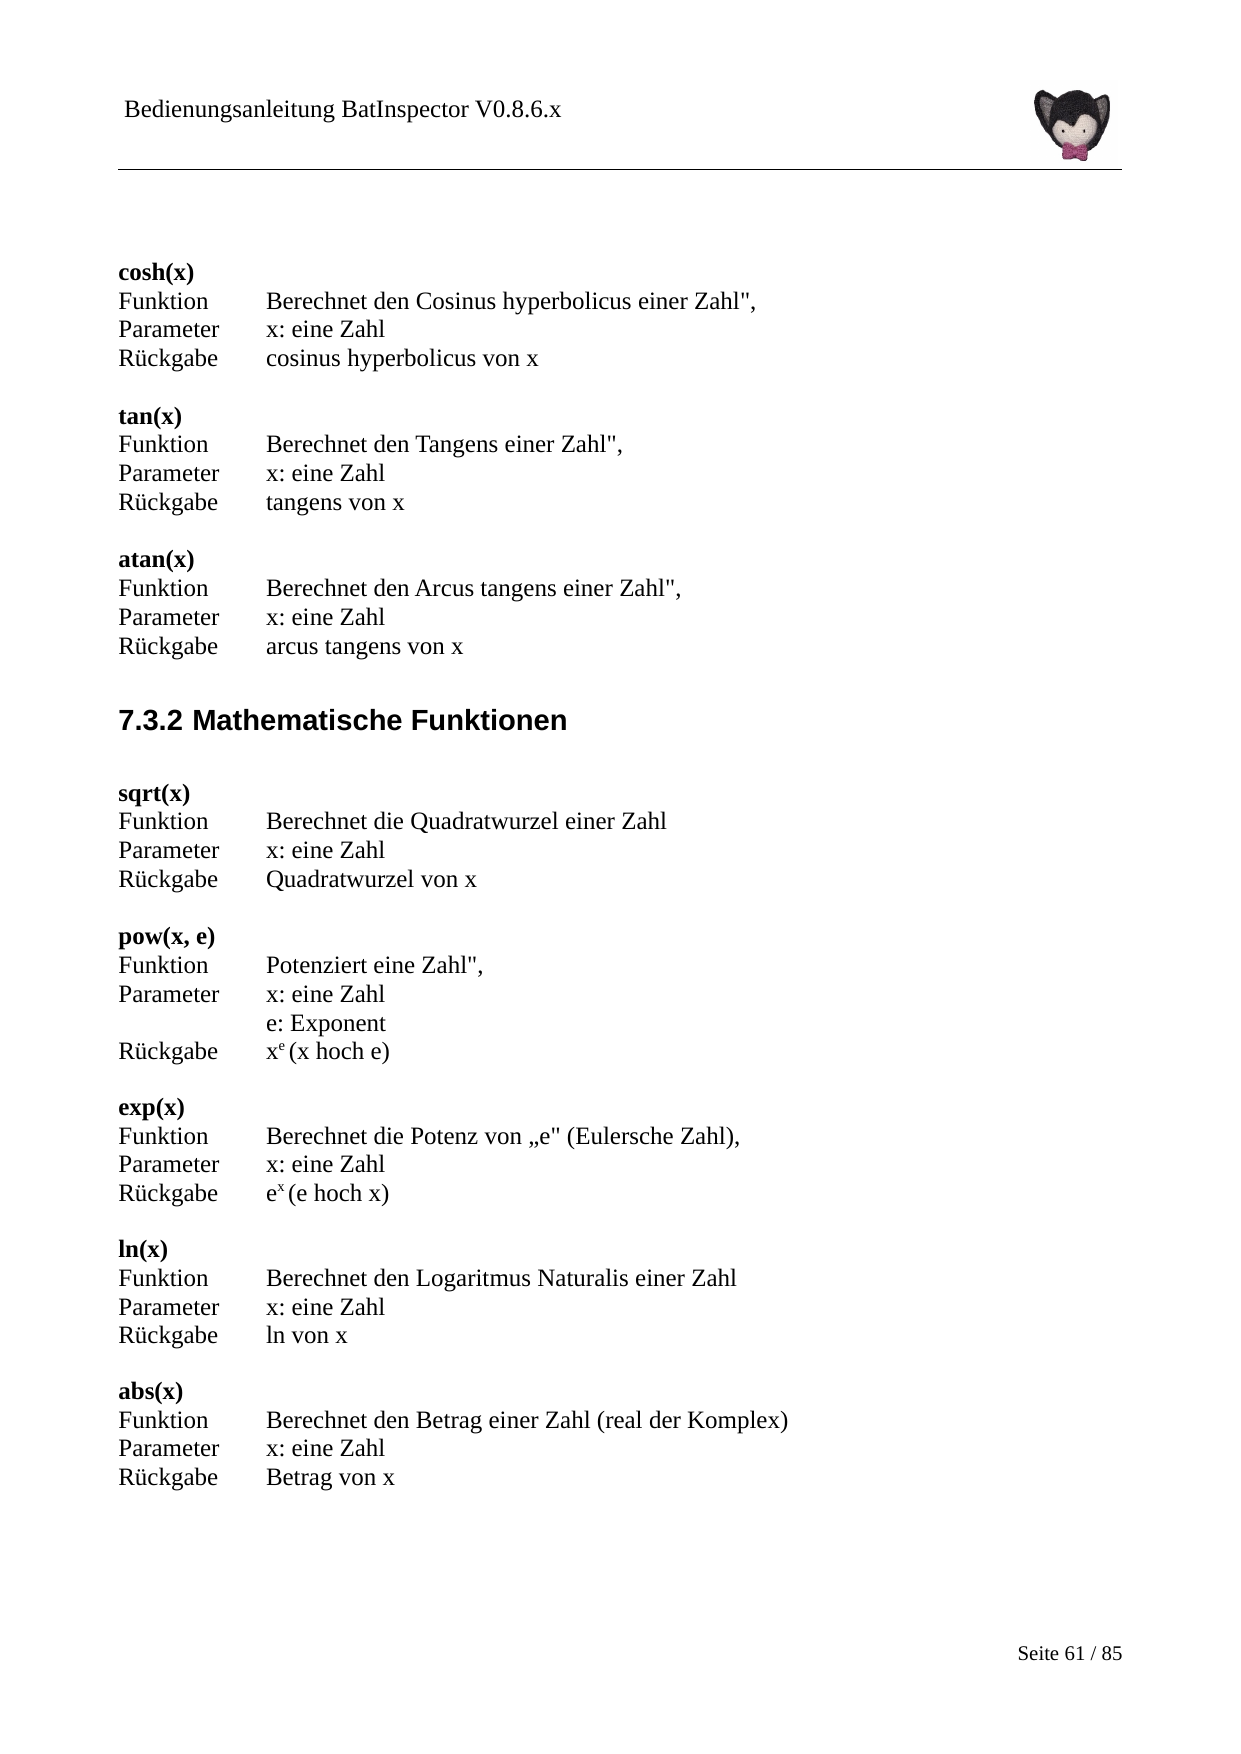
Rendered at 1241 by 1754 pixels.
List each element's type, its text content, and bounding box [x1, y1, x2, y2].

text Rückgabe cosinus hyperbolicus von x [118, 343, 1122, 372]
text Parameter x: eine Zahl [118, 835, 1122, 864]
text Parameter x: eine Zahl e: Exponent [118, 979, 1122, 1036]
text pow(x, e) [118, 921, 1122, 950]
picture [1030, 80, 1119, 169]
text Rückgabe arcus tangens von x [118, 631, 1122, 659]
text Funktion Potenziert eine Zahl", [118, 950, 1122, 979]
text Parameter x: eine Zahl [118, 314, 1122, 343]
text sqrt(x) [118, 778, 1122, 806]
text cosh(x) [118, 257, 1122, 286]
text tan(x) [118, 401, 1122, 429]
text Parameter x: eine Zahl [118, 602, 1122, 631]
text Rückgabe tangens von x [118, 487, 1122, 516]
text atan(x) [118, 544, 1122, 573]
text exp(x) [118, 1092, 1122, 1121]
text Rückgabe xe (x hoch e) [118, 1036, 1122, 1065]
text Funktion Berechnet die Potenz von „e" (Eulersche Zahl), [118, 1121, 1122, 1149]
text Parameter x: eine Zahl [118, 1292, 1122, 1320]
text Funktion Berechnet den Cosinus hyperbolicus einer Zahl", [118, 286, 1122, 314]
text Rückgabe ln von x [118, 1320, 1122, 1349]
text abs(x) [118, 1376, 1122, 1405]
subtitle Mathematische Funktionen [118, 703, 1122, 736]
text Funktion Berechnet die Quadratwurzel einer Zahl [118, 806, 1122, 835]
text Funktion Berechnet den Arcus tangens einer Zahl", [118, 573, 1122, 602]
text Funktion Berechnet den Tangens einer Zahl", [118, 429, 1122, 458]
text Parameter x: eine Zahl [118, 1433, 1122, 1462]
text Rückgabe ex (e hoch x) [118, 1178, 1122, 1207]
text Funktion Berechnet den Betrag einer Zahl (real der Komplex) [118, 1405, 1122, 1433]
text ln(x) [118, 1234, 1122, 1263]
text Parameter x: eine Zahl [118, 1149, 1122, 1178]
text Rückgabe Quadratwurzel von x [118, 864, 1122, 893]
text Parameter x: eine Zahl [118, 458, 1122, 487]
text Rückgabe Betrag von x [118, 1462, 1122, 1491]
text Funktion Berechnet den Logaritmus Naturalis einer Zahl [118, 1263, 1122, 1292]
